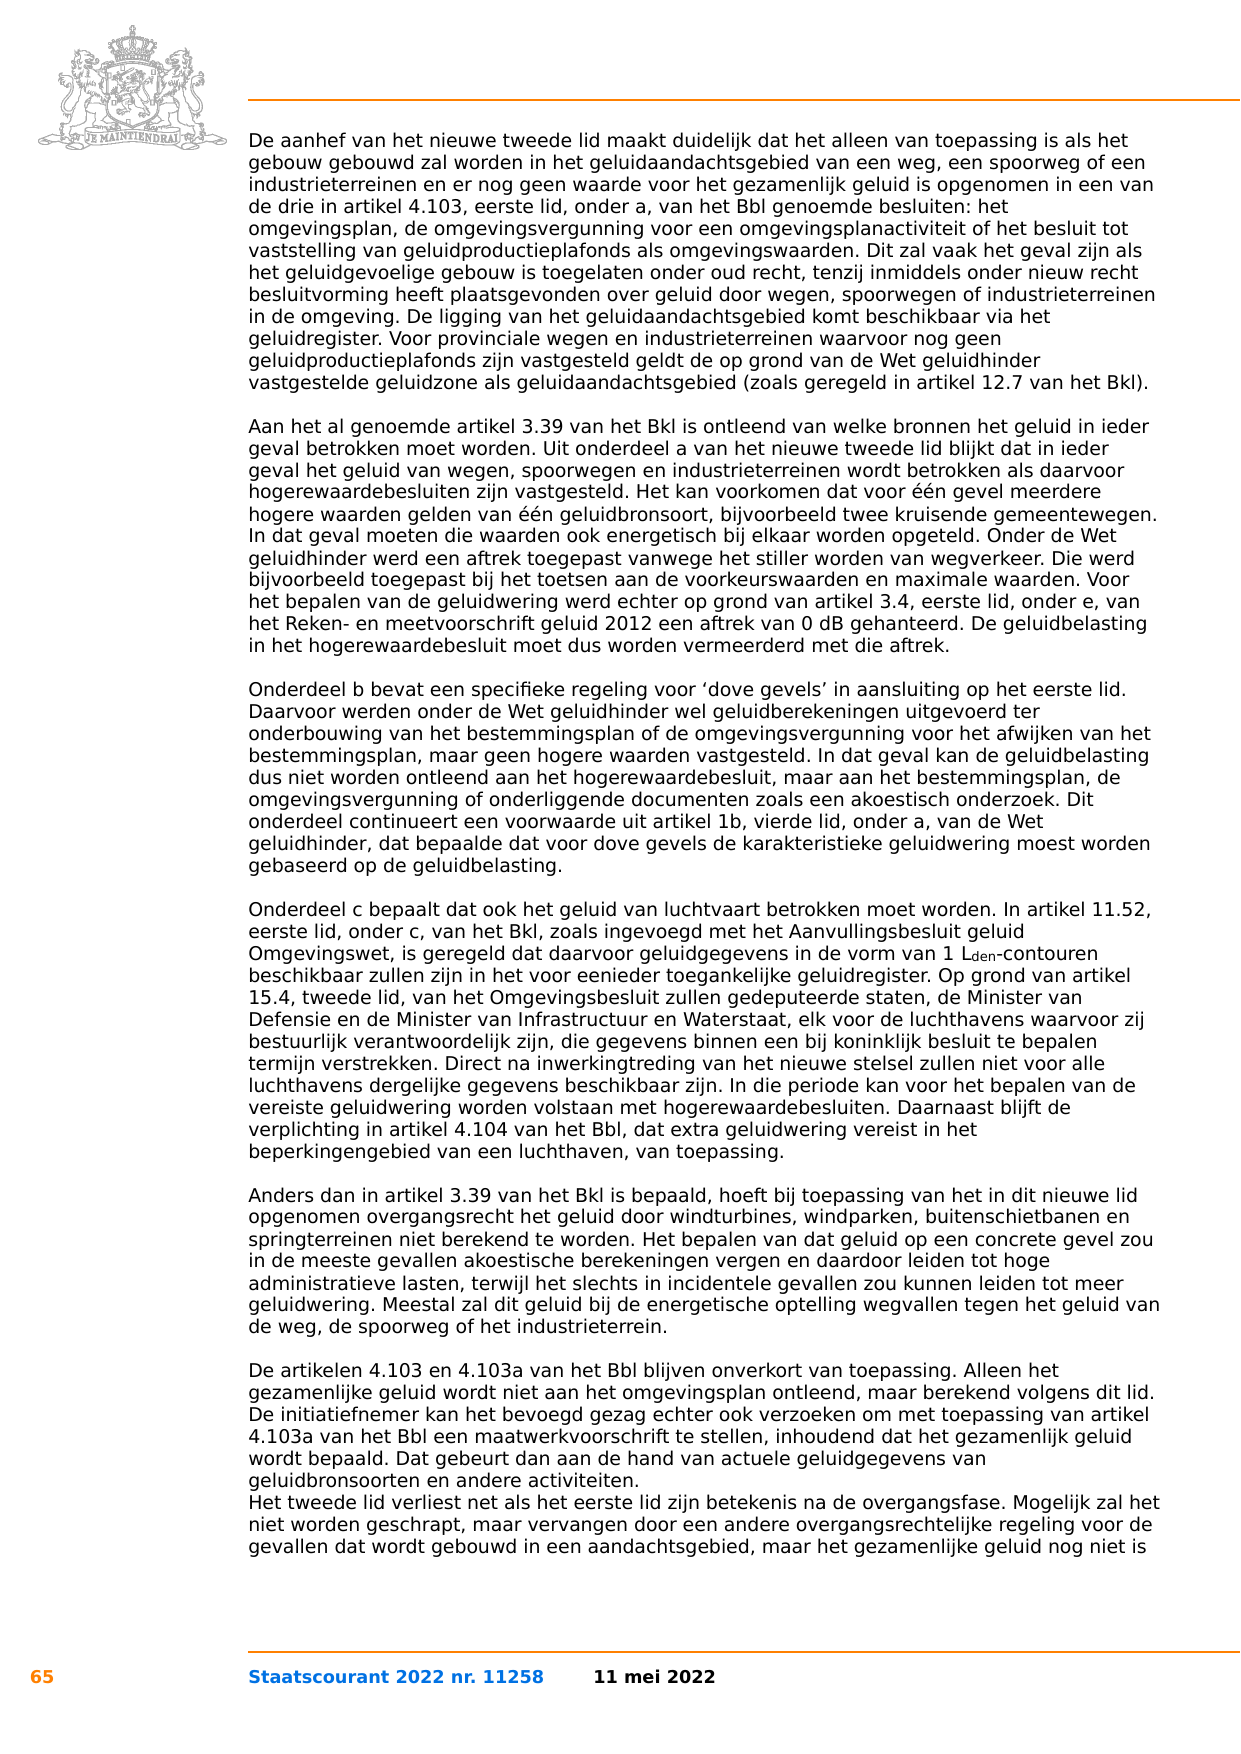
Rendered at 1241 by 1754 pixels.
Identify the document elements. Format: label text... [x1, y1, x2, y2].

text De artikelen 4.103 en 4.103a van het Bbl blijven onverkort van toepassing. Alleen het gezamenlijke geluid wordt niet aan het omgevingsplan ontleend, maar berekend volgens dit lid. De initiatiefnemer kan het bevoegd gezag echter ook verzoeken om met toepassing van artikel 4.103a van het Bbl een maatwerkvoorschrift te stellen, inhoudend dat het gezamenlijk geluid wordt bepaald. Dat gebeurt dan aan de hand van actuele geluidgegevens van geluidbronsoorten en andere activiteiten. [248, 1360, 1163, 1492]
text Anders dan in artikel 3.39 van het Bkl is bepaald, hoeft bij toepassing van het in dit nieuwe lid opgenomen overgangsrecht het geluid door windturbines, windparken, buitenschietbanen en springterreinen niet berekend te worden. Het bepalen van dat geluid op een concrete gevel zou in de meeste gevallen akoestische berekeningen vergen en daardoor leiden tot hoge administratieve lasten, terwijl het slechts in incidentele gevallen zou kunnen leiden tot meer geluidwering. Meestal zal dit geluid bij de energetische optelling wegvallen tegen het geluid van de weg, de spoorweg of het industrieterrein. [248, 1184, 1163, 1338]
text Onderdeel b bevat een specifieke regeling voor ‘dove gevels’ in aansluiting op het eerste lid. Daarvoor werden onder de Wet geluidhinder wel geluidberekeningen uitgevoerd ter onderbouwing van het bestemmingsplan of de omgevingsvergunning voor het afwijken van het bestemmingsplan, maar geen hogere waarden vastgesteld. In dat geval kan de geluidbelasting dus niet worden ontleend aan het hogerewaardebesluit, maar aan het bestemmingsplan, de omgevingsvergunning of onderliggende documenten zoals een akoestisch onderzoek. Dit onderdeel continueert een voorwaarde uit artikel 1b, vierde lid, onder a, van de Wet geluidhinder, dat bepaalde dat voor dove gevels de karakteristieke geluidwering moest worden gebaseerd op de geluidbelasting. [248, 679, 1163, 877]
text Het tweede lid verliest net als het eerste lid zijn betekenis na de overgangsfase. Mogelijk zal het niet worden geschrapt, maar vervangen door een andere overgangsrechtelijke regeling voor de gevallen dat wordt gebouwd in een aandachtsgebied, maar het gezamenlijke geluid nog niet is [248, 1492, 1163, 1558]
text Aan het al genoemde artikel 3.39 van het Bkl is ontleend van welke bronnen het geluid in ieder geval betrokken moet worden. Uit onderdeel a van het nieuwe tweede lid blijkt dat in ieder geval het geluid van wegen, spoorwegen en industrieterreinen wordt betrokken als daarvoor hogerewaardebesluiten zijn vastgesteld. Het kan voorkomen dat voor één gevel meerdere hogere waarden gelden van één geluidbronsoort, bijvoorbeeld twee kruisende gemeentewegen. In dat geval moeten die waarden ook energetisch bij elkaar worden opgeteld. Onder de Wet geluidhinder werd een aftrek toegepast vanwege het stiller worden van wegverkeer. Die werd bijvoorbeeld toegepast bij het toetsen aan de voorkeurswaarden en maximale waarden. Voor het bepalen van de geluidwering werd echter op grond van artikel 3.4, eerste lid, onder e, van het Reken- en meetvoorschrift geluid 2012 een aftrek van 0 dB gehanteerd. De geluidbelasting in het hogerewaardebesluit moet dus worden vermeerderd met die aftrek. [248, 416, 1163, 657]
picture [38, 25, 227, 150]
text Onderdeel c bepaalt dat ook het geluid van luchtvaart betrokken moet worden. In artikel 11.52, eerste lid, onder c, van het Bkl, zoals ingevoegd met het Aanvullingsbesluit geluid Omgevingswet, is geregeld dat daarvoor geluidgegevens in de vorm van 1 Lden-contouren beschikbaar zullen zijn in het voor eenieder toegankelijke geluidregister. Op grond van artikel 15.4, tweede lid, van het Omgevingsbesluit zullen gedeputeerde staten, de Minister van Defensie en de Minister van Infrastructuur en Waterstaat, elk voor de luchthavens waarvoor zij bestuurlijk verantwoordelijk zijn, die gegevens binnen een bij koninklijk besluit te bepalen termijn verstrekken. Direct na inwerkingtreding van het nieuwe stelsel zullen niet voor alle luchthavens dergelijke gegevens beschikbaar zijn. In die periode kan voor het bepalen van de vereiste geluidwering worden volstaan met hogerewaardebesluiten. Daarnaast blijft de verplichting in artikel 4.104 van het Bbl, dat extra geluidwering vereist in het beperkingengebied van een luchthaven, van toepassing. [248, 899, 1163, 1163]
text De aanhef van het nieuwe tweede lid maakt duidelijk dat het alleen van toepassing is als het gebouw gebouwd zal worden in het geluidaandachtsgebied van een weg, een spoorweg of een industrieterreinen en er nog geen waarde voor het gezamenlijk geluid is opgenomen in een van de drie in artikel 4.103, eerste lid, onder a, van het Bbl genoemde besluiten: het omgevingsplan, de omgevingsvergunning voor een omgevingsplanactiviteit of het besluit tot vaststelling van geluidproductieplafonds als omgevingswaarden. Dit zal vaak het geval zijn als het geluidgevoelige gebouw is toegelaten onder oud recht, tenzij inmiddels onder nieuw recht besluitvorming heeft plaatsgevonden over geluid door wegen, spoorwegen of industrieterreinen in de omgeving. De ligging van het geluidaandachtsgebied komt beschikbaar via het geluidregister. Voor provinciale wegen en industrieterreinen waarvoor nog geen geluidproductieplafonds zijn vastgesteld geldt de op grond van de Wet geluidhinder vastgestelde geluidzone als geluidaandachtsgebied (zoals geregeld in artikel 12.7 van het Bkl). [248, 130, 1163, 394]
